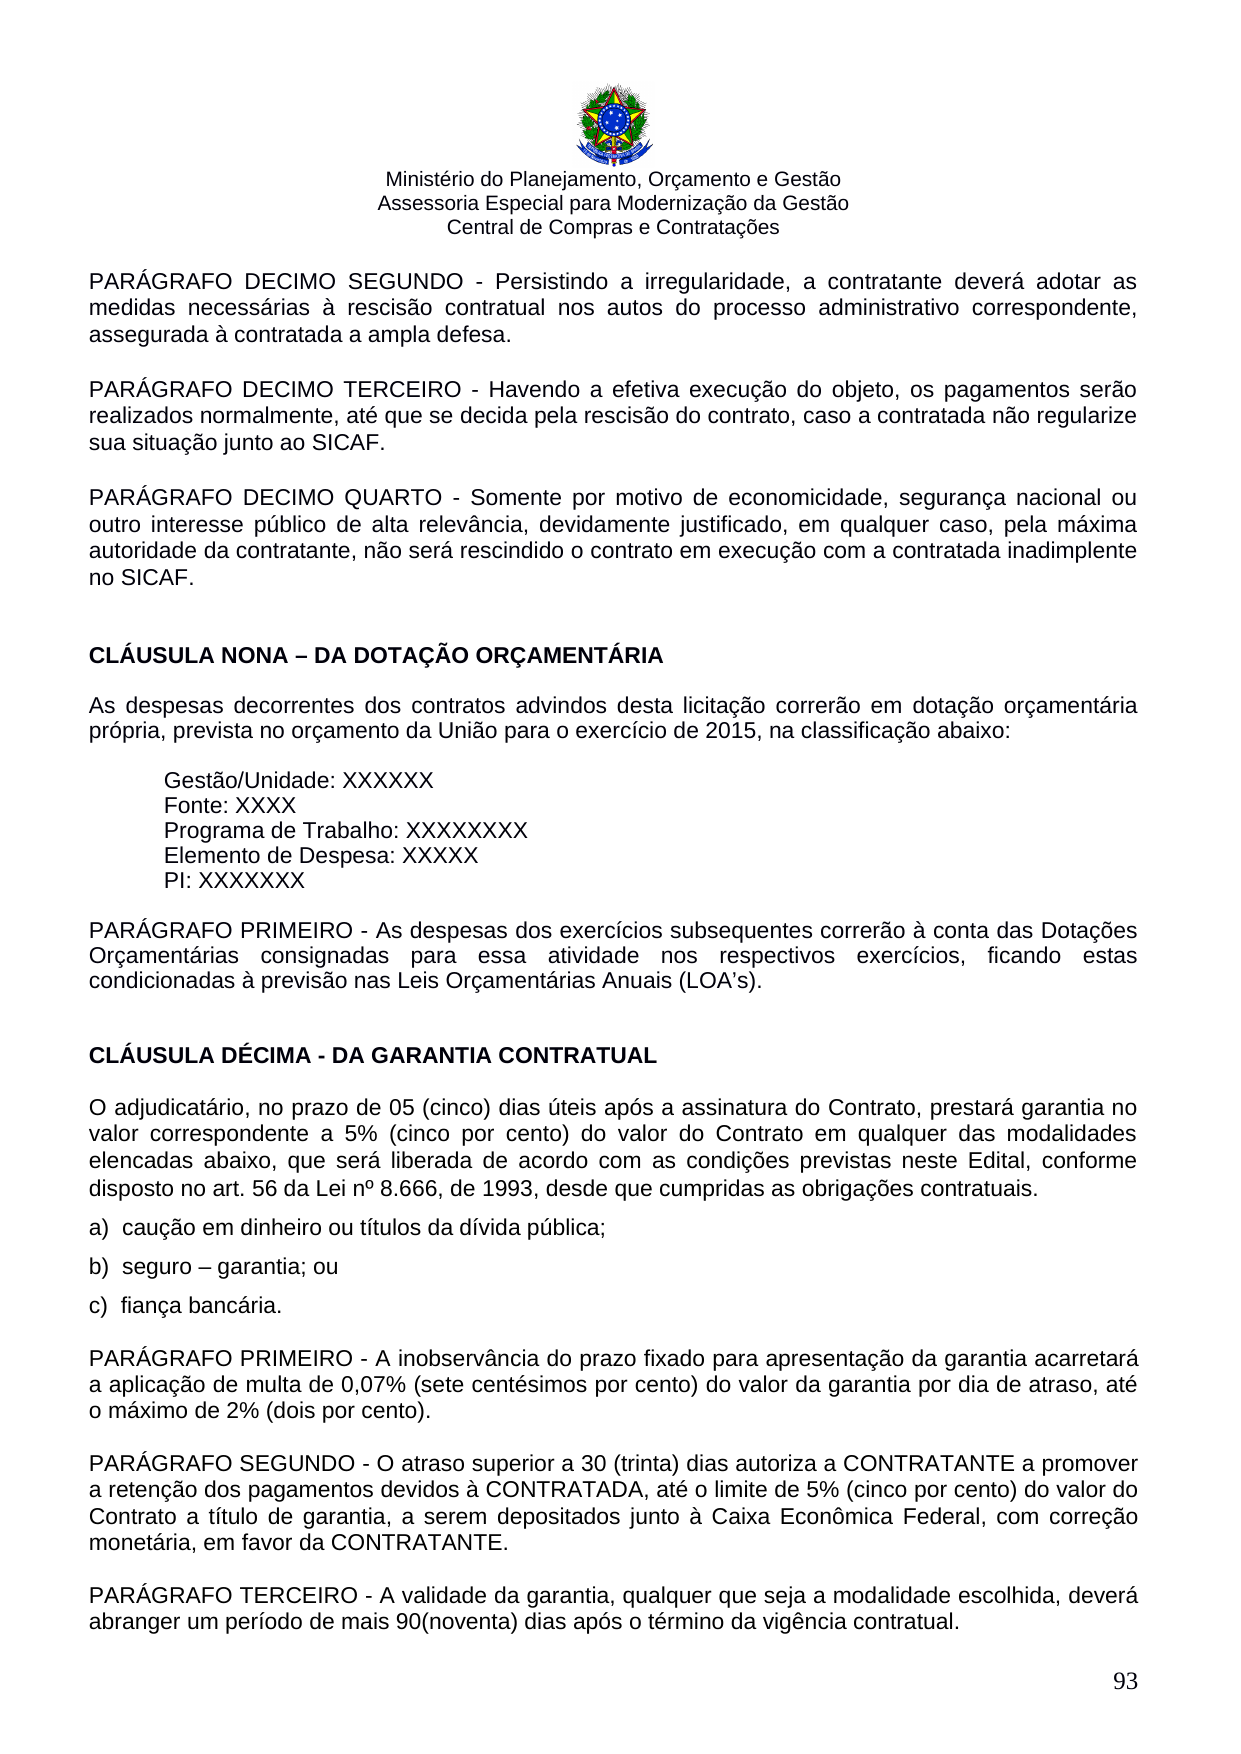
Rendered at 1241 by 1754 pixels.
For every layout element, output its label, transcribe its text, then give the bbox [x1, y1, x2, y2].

text PARÁGRAFO DECIMO QUARTO - Somente por motivo de economicidade, segurança nacional ou outro interesse público de alta relevância, devidamente justificado, em qualquer caso, pela máxima autoridade da contratante, não será rescindido o contrato em execução com a contratada inadimplente no SICAF. [89, 484, 1138, 590]
text Gestão/Unidade: XXXXXX [164, 769, 1138, 794]
text a) caução em dinheiro ou títulos da dívida pública; [89, 1214, 1140, 1241]
text CLÁUSULA DÉCIMA - DA GARANTIA CONTRATUAL [89, 1044, 1138, 1069]
text Fonte: XXXX [164, 794, 1138, 819]
text PARÁGRAFO PRIMEIRO - A inobservância do prazo fixado para apresentação da garantia acarretará a aplicação de multa de 0,07% (sete centésimos por cento) do valor da garantia por dia de atraso, até o máximo de 2% (dois por cento). [89, 1345, 1140, 1424]
text CLÁUSULA NONA – DA DOTAÇÃO ORÇAMENTÁRIA [89, 644, 1138, 669]
text b) seguro – garantia; ou [89, 1253, 1140, 1279]
text PARÁGRAFO DECIMO TERCEIRO - Havendo a efetiva execução do objeto, os pagamentos serão realizados normalmente, até que se decida pela rescisão do contrato, caso a contratada não regularize sua situação junto ao SICAF. [89, 376, 1138, 455]
text c) fiança bancária. [89, 1292, 1140, 1318]
text PARÁGRAFO PRIMEIRO - As despesas dos exercícios subsequentes correrão à conta das Dotações Orçamentárias consignadas para essa atividade nos respectivos exercícios, ficando estas condicionadas à previsão nas Leis Orçamentárias Anuais (LOA’s). [89, 919, 1138, 994]
text PARÁGRAFO TERCEIRO - A validade da garantia, qualquer que seja a modalidade escolhida, deverá abranger um período de mais 90(noventa) dias após o término da vigência contratual. [89, 1582, 1140, 1634]
text Programa de Trabalho: XXXXXXXX [164, 819, 1138, 844]
text PARÁGRAFO SEGUNDO - O atraso superior a 30 (trinta) dias autoriza a CONTRATANTE a promover a retenção dos pagamentos devidos à CONTRATADA, até o limite de 5% (cinco por cento) do valor do Contrato a título de garantia, a serem depositados junto à Caixa Econômica Federal, com correção monetária, em favor da CONTRATANTE. [89, 1450, 1140, 1556]
text O adjudicatário, no prazo de 05 (cinco) dias úteis após a assinatura do Contrato, prestará garantia no valor correspondente a 5% (cinco por cento) do valor do Contrato em qualquer das modalidades elencadas abaixo, que será liberada de acordo com as condições previstas neste Edital, conforme disposto no art. 56 da Lei nº 8.666, de 1993, desde que cumpridas as obrigações contratuais. [89, 1094, 1138, 1202]
text PARÁGRAFO DECIMO SEGUNDO - Persistindo a irregularidade, a contratante deverá adotar as medidas necessárias à rescisão contratual nos autos do processo administrativo correspondente, assegurada à contratada a ampla defesa. [89, 268, 1138, 347]
text As despesas decorrentes dos contratos advindos desta licitação correrão em dotação orçamentária própria, prevista no orçamento da União para o exercício de 2015, na classificação abaixo: [89, 694, 1138, 744]
text Elemento de Despesa: XXXXX [164, 844, 1138, 869]
text PI: XXXXXXX [164, 869, 1138, 894]
picture [572, 81, 655, 168]
